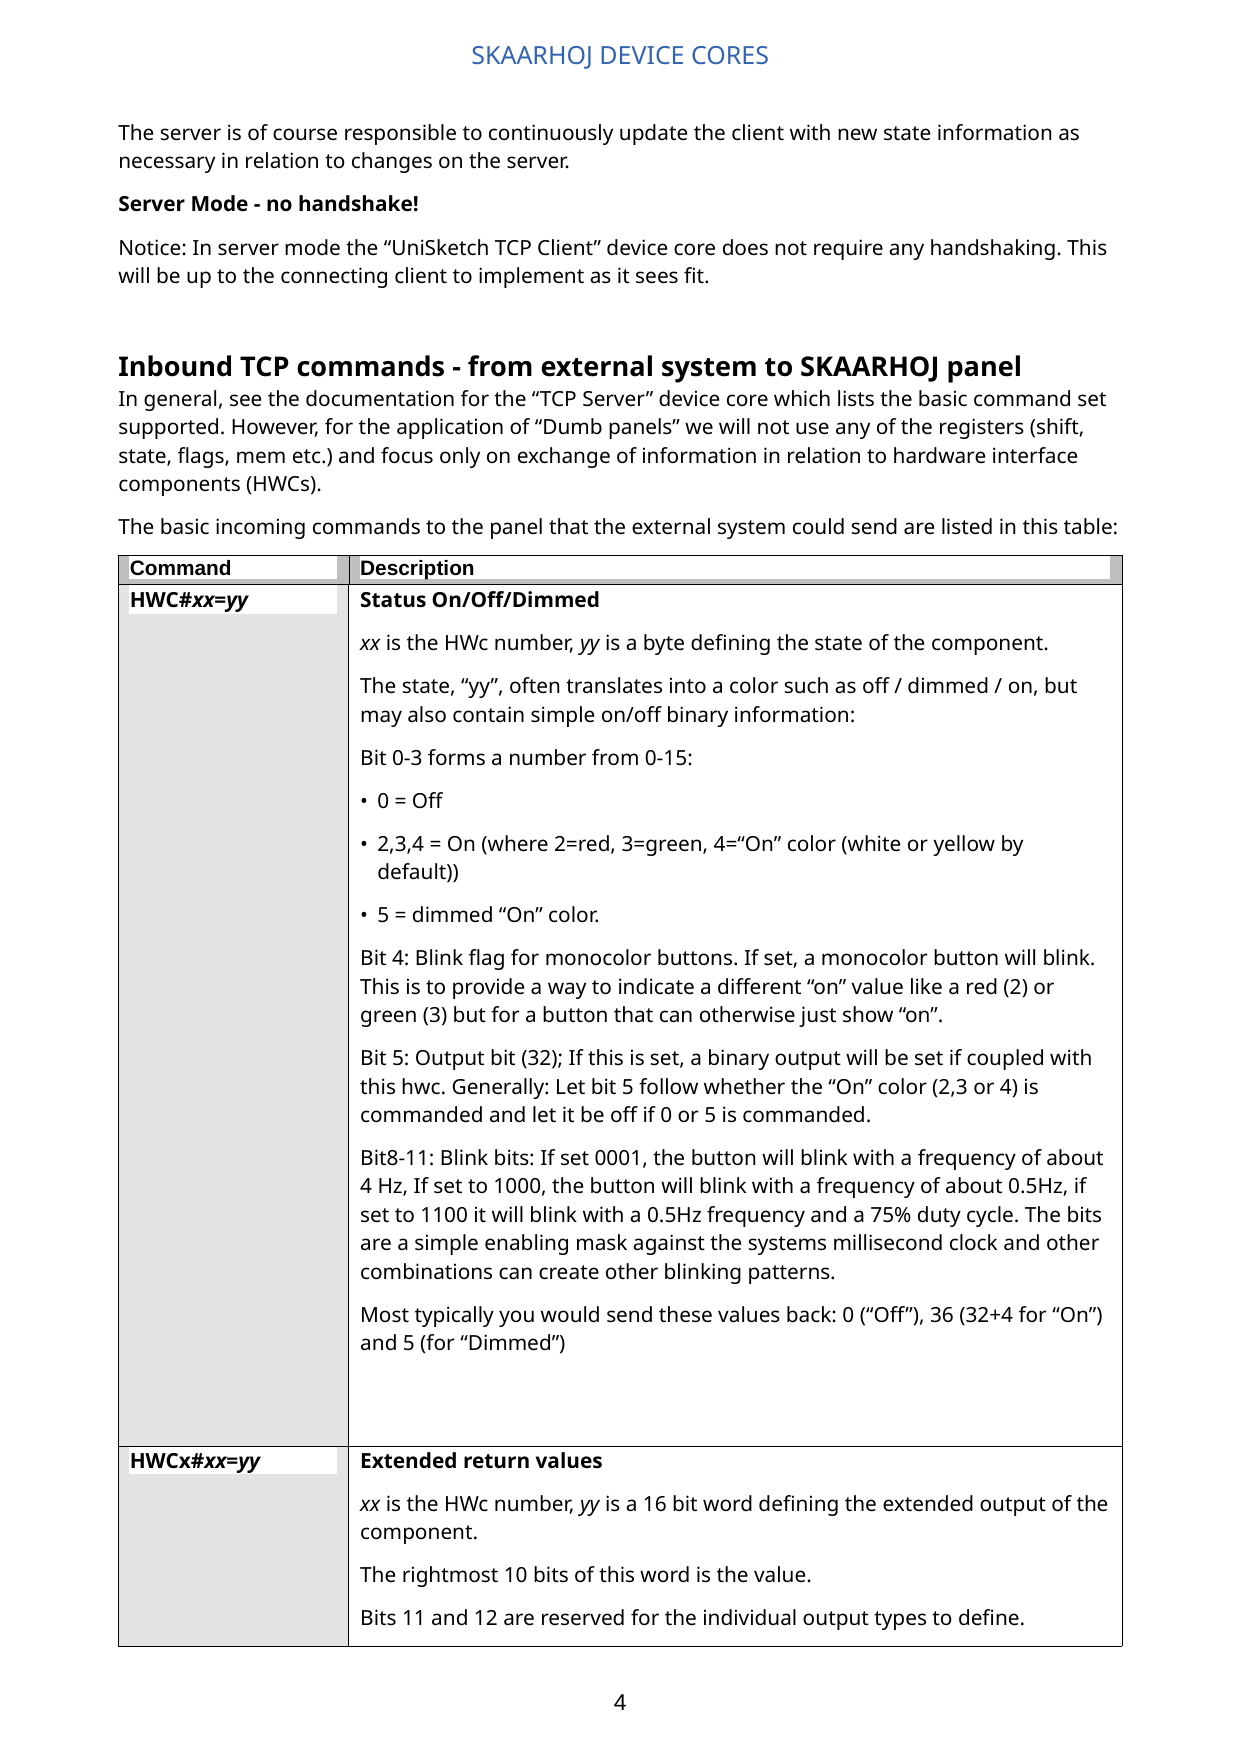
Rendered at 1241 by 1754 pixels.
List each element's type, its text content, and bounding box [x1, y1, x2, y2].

text In general, see the documentation for the “TCP Server” device core which lists the basic command set supported. However, for the application of “Dumb panels” we will not use any of the registers (shift, state, flags, mem etc.) and focus only on exchange of information in relation to hardware interface components (HWCs). [118, 384, 1122, 498]
subtitle Inbound TCP commands - from external system to SKAARHOJ panel [118, 347, 1122, 384]
table_cell Status On/Off/Dimmed xx is the HWc number, yy is a byte defining the state of the component. The state, “yy”, often translates into a color such as off / dimmed / on, but may also contain simple on/off binary information: Bit 0-3 forms a number from 0-15: 0 = Off 2,3,4 = On (where 2=red, 3=green, 4=“On” color (white or yellow by default)) 5 = dimmed “On” color. Bit 4: Blink flag for monocolor buttons. If set, a monocolor button will blink. This is to provide a way to indicate a different “on” value like a red (2) or green (3) but for a button that can otherwise just show “on”. Bit 5: Output bit (32); If this is set, a binary output will be set if coupled with this hwc. Generally: Let bit 5 follow whether the “On” color (2,3 or 4) is commanded and let it be off if 0 or 5 is commanded. Bit8-11: Blink bits: If set 0001, the button will blink with a frequency of about 4 Hz, If set to 1000, the button will blink with a frequency of about 0.5Hz, if set to 1100 it will blink with a 0.5Hz frequency and a 75% duty cycle. The bits are a simple enabling mask against the systems millisecond clock and other combinations can create other blinking patterns. Most typically you would send these values back: 0 (“Off”), 36 (32+4 for “On”) and 5 (for “Dimmed”) [349, 585, 1122, 1446]
table_cell HWC#xx=yy [119, 585, 348, 1446]
table_header Description [350, 556, 1122, 584]
table_cell Extended return values xx is the HWc number, yy is a 16 bit word defining the extended output of the component. The rightmost 10 bits of this word is the value. Bits 11 and 12 are reserved for the individual output types to define. [349, 1447, 1122, 1646]
text Server Mode - no handshake! [118, 189, 1122, 218]
text The basic incoming commands to the panel that the external system could send are listed in this table: [118, 512, 1122, 541]
table_cell HWCx#xx=yy [119, 1447, 348, 1646]
table_header Command [119, 556, 349, 584]
text Notice: In server mode the “UniSketch TCP Client” device core does not require any handshaking. This will be up to the connecting client to implement as it sees fit. [118, 233, 1122, 289]
text The server is of course responsible to continuously update the client with new state information as necessary in relation to changes on the server. [118, 118, 1122, 175]
